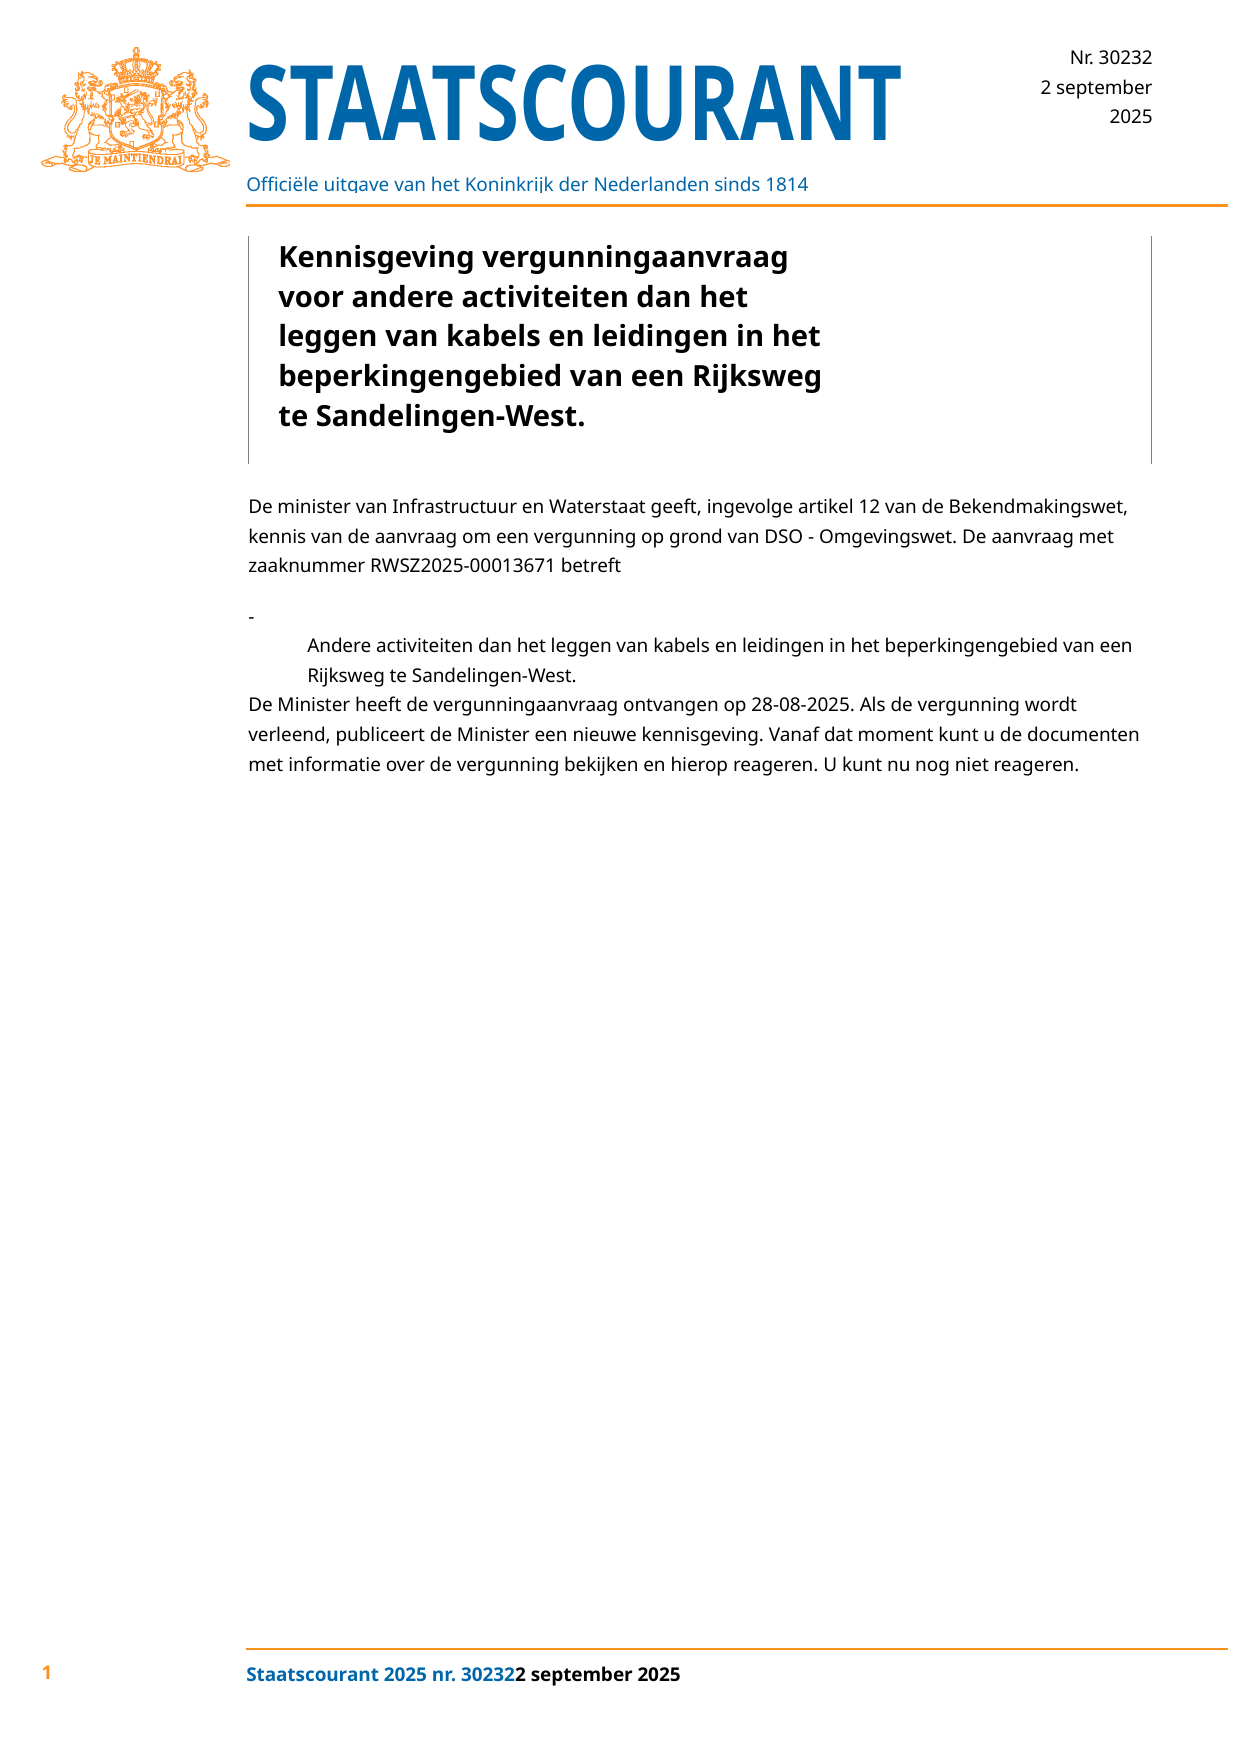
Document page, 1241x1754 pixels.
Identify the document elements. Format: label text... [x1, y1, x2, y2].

table_header [850, 414, 1151, 464]
text De Minister heeft de vergunningaanvraag ontvangen op 28-08-2025. Als de vergunning wordt verleend, publiceert de Minister een nieuwe kennisgeving. Vanaf dat moment kunt u de documenten met informatie over de vergunning bekijken en hierop reageren. U kunt nu nog niet reageren. [248, 692, 1152, 777]
table_header [850, 236, 912, 413]
table_header Kennisgeving vergunningaanvraag voor andere activiteiten dan het leggen van kabels en leidingen in het beperkingengebied van een Rijksweg te Sandelingen-West. [249, 236, 850, 464]
table_header [1090, 236, 1151, 413]
list Andere activiteiten dan het leggen van kabels en leidingen in het beperkingengebied van een Rijksweg te Sandelingen-West. [248, 632, 1152, 688]
picture [912, 236, 1090, 414]
text De minister van Infrastructuur en Waterstaat geeft, ingevolge artikel 12 van de Bekendmakingswet, kennis van de aanvraag om een vergunning op grond van DSO - Omgevingswet. De aanvraag met zaaknummer RWSZ2025-00013671 betreft [248, 493, 1152, 578]
picture [41, 47, 231, 172]
